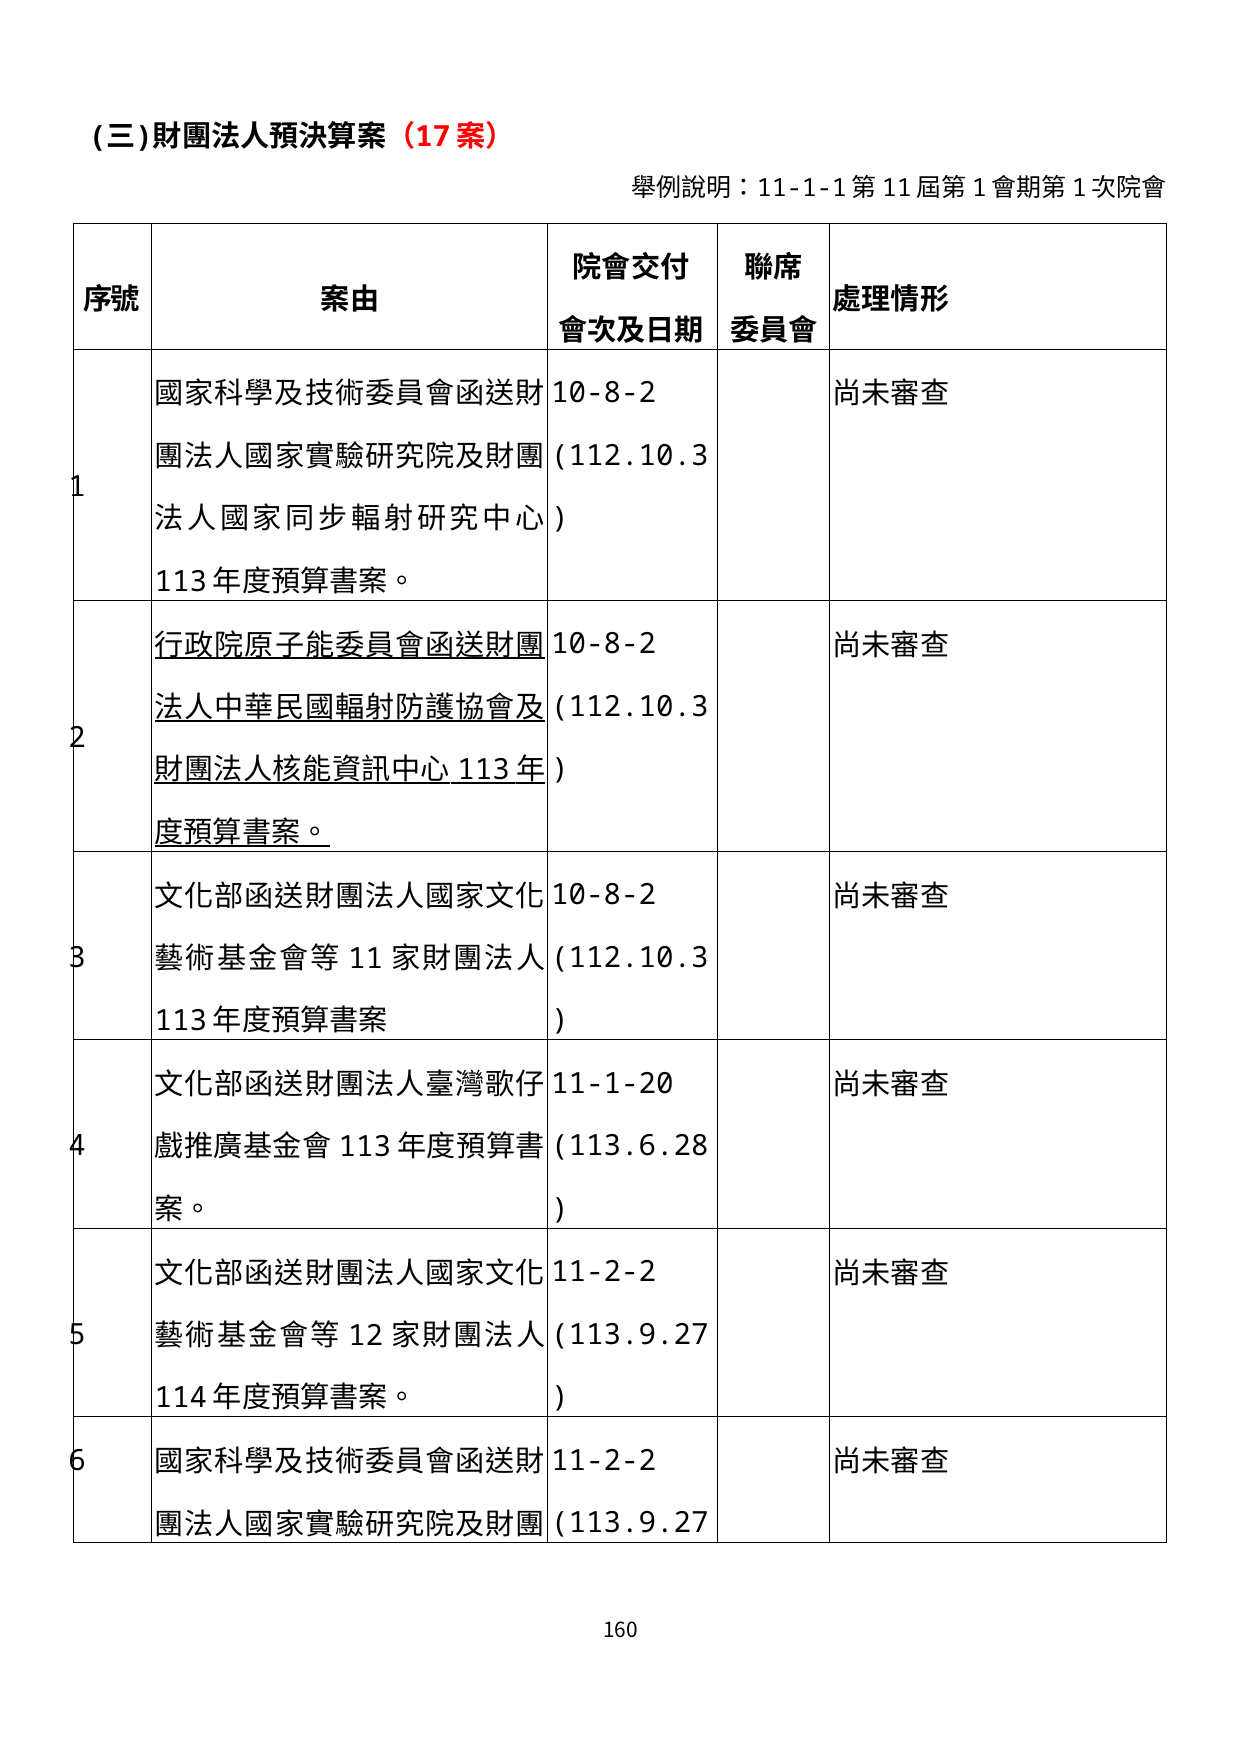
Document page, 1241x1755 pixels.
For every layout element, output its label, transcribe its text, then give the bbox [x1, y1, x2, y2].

table_cell [74, 601, 151, 851]
table_cell 國家科學及技術委員會函送財團法人國家實驗研究院及財團法人國家同步輻射研究中心113年度預算書案。 [152, 350, 547, 599]
table_cell 文化部函送財團法人臺灣歌仔戲推廣基金會113年度預算書案。 [152, 1040, 547, 1228]
table_cell 11-2-2 (113.9.27) [548, 1229, 717, 1416]
table_cell [74, 1459, 81, 1468]
table_cell 國家科學及技術委員會函送財團法人國家實驗研究院及財團 [152, 1417, 547, 1542]
table_cell 尚未審查 [830, 1040, 1166, 1228]
table_cell 11-2-2 (113.9.27 [548, 1417, 717, 1542]
table_cell [74, 1137, 79, 1148]
table_cell [718, 350, 829, 599]
table_cell [74, 1040, 151, 1228]
table_cell [718, 1229, 829, 1416]
table_cell 10-8-2 (112.10.3) [548, 350, 717, 599]
table_cell 尚未審查 [830, 601, 1166, 851]
table_header 案由 [152, 224, 547, 348]
table_cell [718, 1040, 829, 1228]
table_cell 10-8-2 (112.10.3) [548, 852, 717, 1039]
table_cell 尚未審查 [830, 350, 1166, 599]
table_header 院會交付 會次及日期 [548, 224, 717, 348]
table_header 聯席 委員會 [718, 224, 829, 348]
table_header 處理情形 [830, 224, 1166, 348]
table_cell 尚未審查 [830, 1417, 1166, 1542]
text (三)財團法人預決算案（17案） [74, 113, 1166, 155]
table_cell [74, 957, 81, 965]
table_cell [718, 601, 829, 851]
table_cell 文化部函送財團法人國家文化藝術基金會等12家財團法人114年度預算書案。 [152, 1229, 547, 1416]
table_cell [718, 852, 829, 1039]
table_cell [74, 350, 151, 599]
table_cell [718, 1417, 829, 1542]
table_cell 11-1-20 (113.6.28) [548, 1040, 717, 1228]
table_header 序號 [74, 224, 151, 348]
table_cell 文化部函送財團法人國家文化藝術基金會等11家財團法人113年度預算書案 [152, 852, 547, 1039]
table_cell [74, 852, 151, 1039]
table_cell [74, 1333, 80, 1342]
table_cell [74, 1417, 151, 1542]
table_cell 尚未審查 [830, 1229, 1166, 1416]
table_cell [74, 728, 80, 740]
text 舉例說明：11-1-1第11屆第1會期第1次院會 [74, 167, 1166, 204]
table_cell [74, 1229, 151, 1416]
table_cell 10-8-2 (112.10.3) [548, 601, 717, 851]
table_cell 尚未審查 [830, 852, 1166, 1039]
table_cell 行政院原子能委員會函送財團法人中華民國輻射防護協會及財團法人核能資訊中心113年度預算書案。 [152, 601, 547, 851]
table_cell [74, 948, 80, 955]
